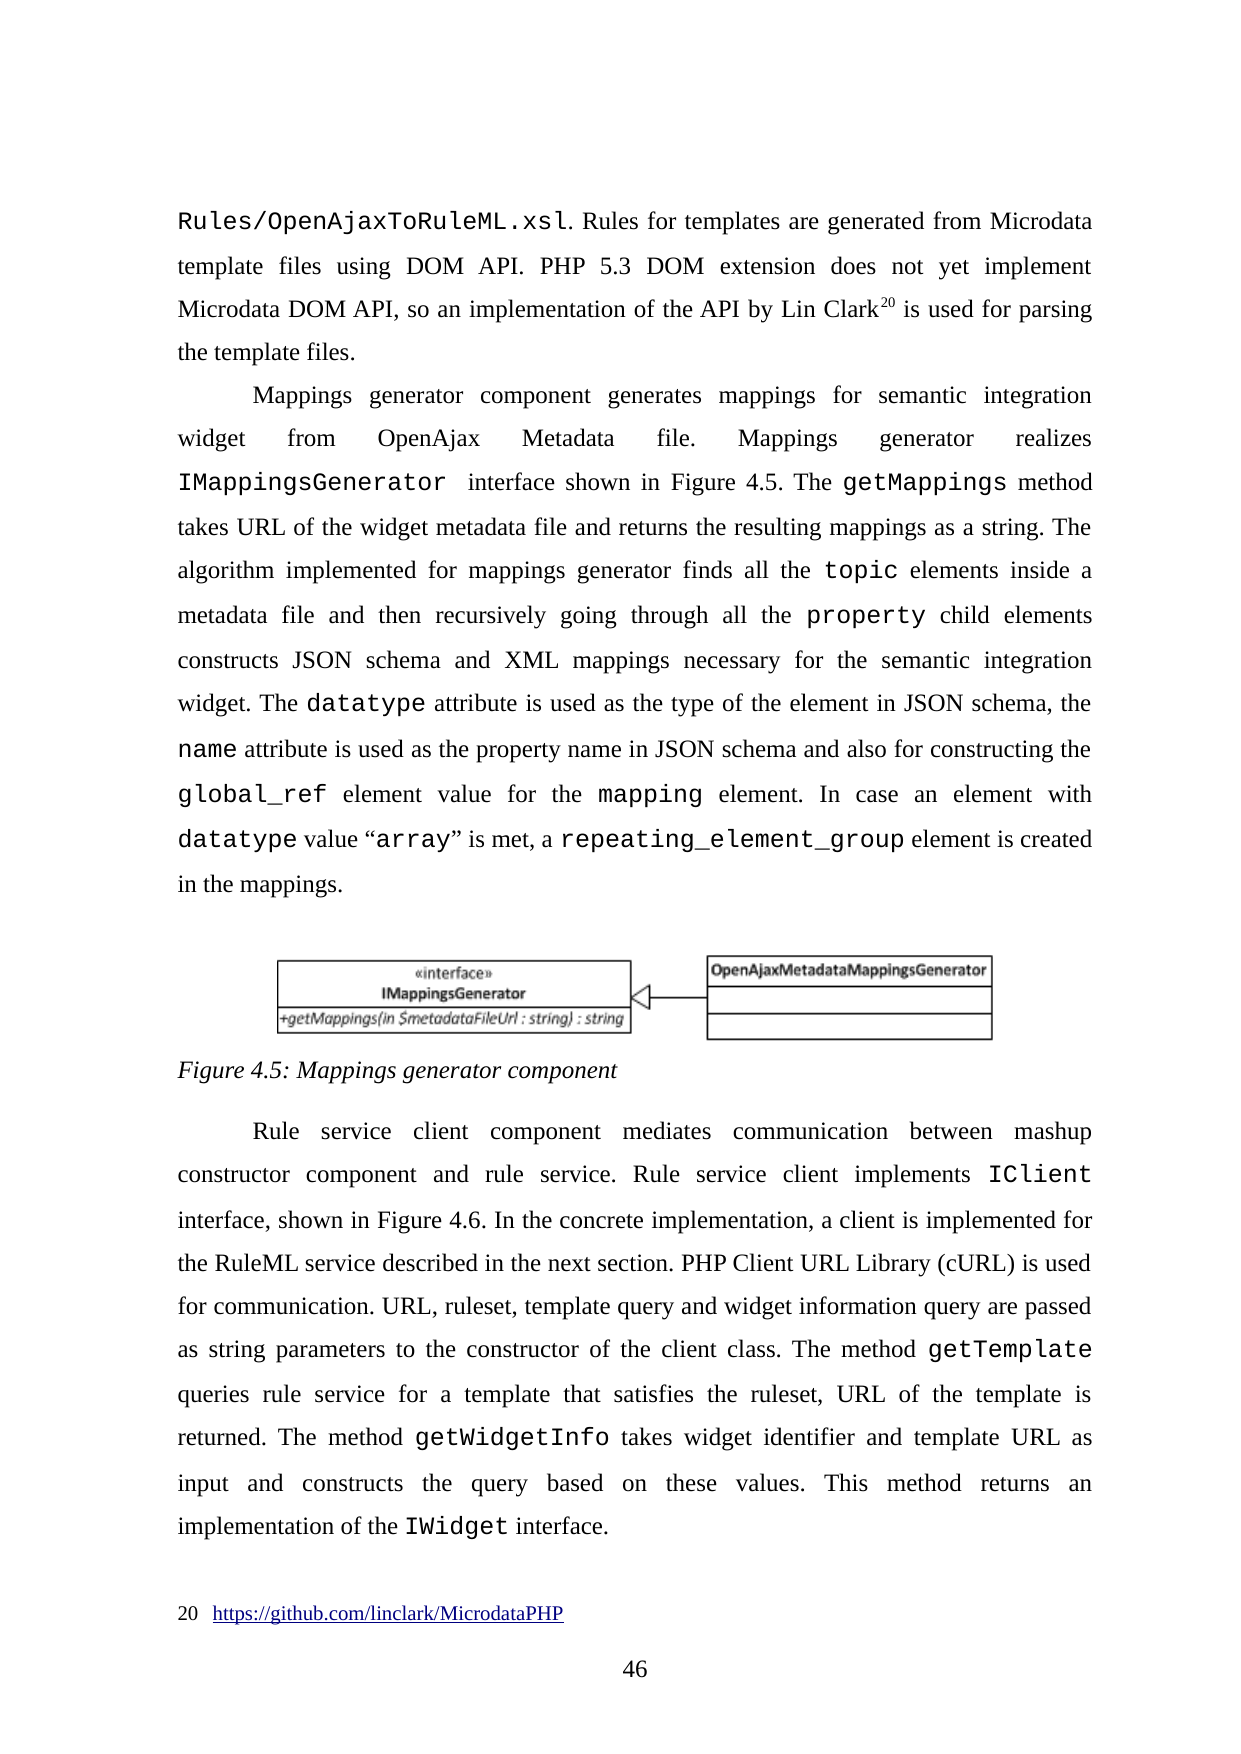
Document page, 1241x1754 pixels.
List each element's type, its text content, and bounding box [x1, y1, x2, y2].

text Rules/OpenAjaxToRuleML.xsl. Rules for templates are generated from Microdata template files using DOM API. PHP 5.3 DOM extension does not yet implement Microdata DOM API, so an implementation of the API by Lin Clark is used for parsing the template files. [177, 206, 1093, 366]
text Figure 4.5: Mappings generator component [177, 943, 1093, 1084]
picture [277, 955, 993, 1042]
text Mappings generator component generates mappings for semantic integration widget from OpenAjax Metadata file. Mappings generator realizes IMappingsGenerator interface shown in Figure 4.5. The getMappings method takes URL of the widget metadata file and returns the resulting mappings as a string. The algorithm implemented for mappings generator finds all the topic elements inside a metadata file and then recursively going through all the property child elements constructs JSON schema and XML mappings necessary for the semantic integration widget. The datatype attribute is used as the type of the element in JSON schema, the name attribute is used as the property name in JSON schema and also for constructing the global_ref element value for the mapping element. In case an element with datatype value “array” is met, a repeating_element_group element is created in the mappings. [177, 380, 1093, 898]
text https://github.com/linclark/MicrodataPHP [177, 1601, 1093, 1625]
text [177, 912, 1093, 943]
text Rule service client component mediates communication between mashup constructor component and rule service. Rule service client implements IClient interface, shown in Figure 4.6. In the concrete implementation, a client is implemented for the RuleML service described in the next section. PHP Client URL Library (cURL) is used for communication. URL, ruleset, template query and widget information query are passed as string parameters to the constructor of the client class. The method getTemplate queries rule service for a template that satisfies the ruleset, URL of the template is returned. The method getWidgetInfo takes widget identifier and template URL as input and constructs the query based on these values. This method returns an implementation of the IWidget interface. [177, 1084, 1093, 1542]
